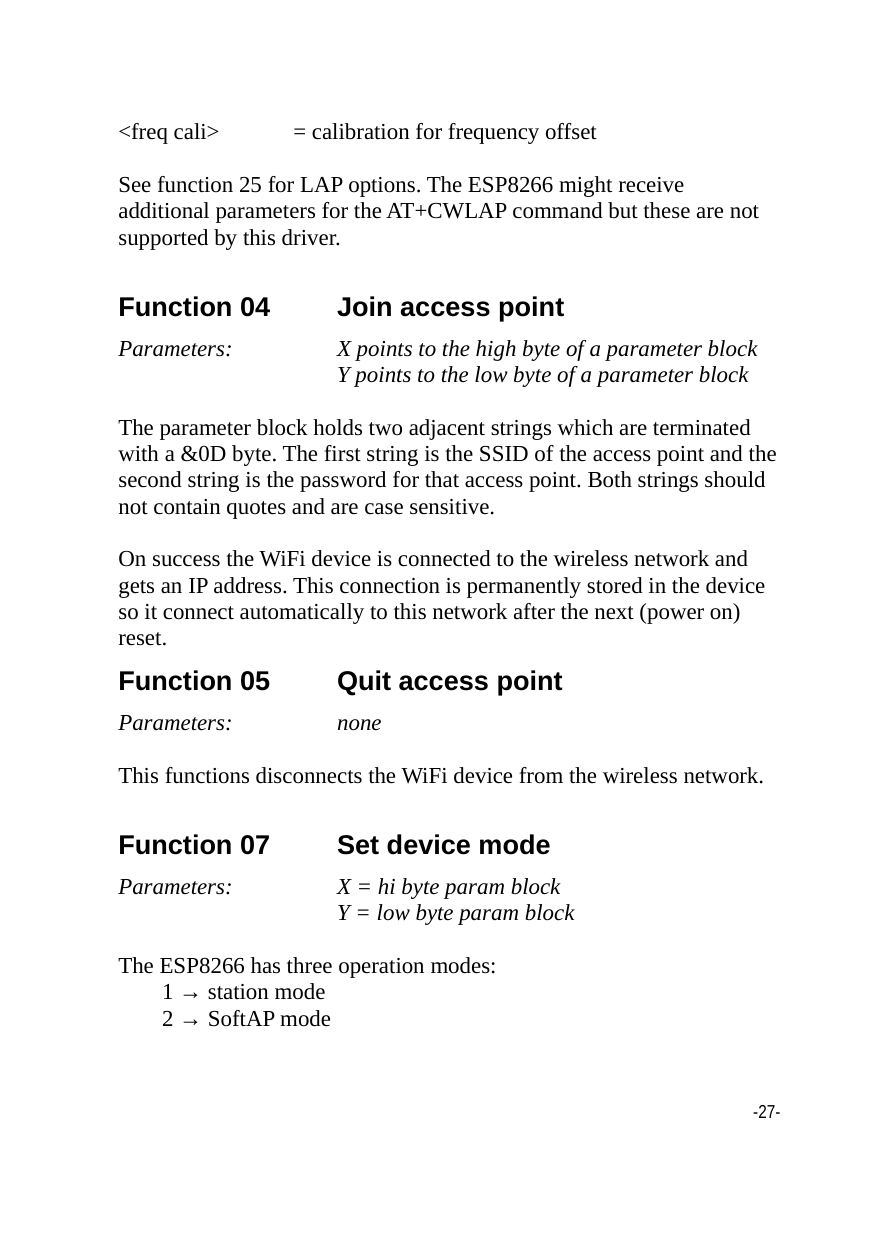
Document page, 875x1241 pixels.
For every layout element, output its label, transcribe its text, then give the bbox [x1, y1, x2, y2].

text The ESP8266 has three operation modes: [118, 952, 780, 978]
text Parameters: X points to the high byte of a parameter block [118, 334, 833, 361]
text Parameters: none [118, 709, 780, 736]
text <freq cali> = calibration for frequency offset [118, 118, 780, 144]
text Y points to the low byte of a parameter block [118, 361, 833, 387]
text See function 25 for LAP options. The ESP8266 might receive additional parameters for the AT+CWLAP command but these are not supported by this driver. [118, 171, 780, 250]
text 2 → SoftAP mode [118, 1005, 780, 1031]
text This functions disconnects the WiFi device from the wireless network. [118, 762, 780, 788]
subtitle Function 04 Join access point [118, 291, 780, 322]
subtitle Function 05 Quit access point [118, 665, 780, 697]
text 1 → station mode [118, 978, 780, 1005]
text Parameters: X = hi byte param block [118, 873, 780, 899]
text Y = low byte param block [118, 899, 780, 926]
text The parameter block holds two adjacent strings which are terminated with a &0D byte. The first string is the SSID of the access point and the second string is the password for that access point. Both strings should not contain quotes and are case sensitive. [118, 414, 780, 519]
subtitle Function 07 Set device mode [118, 829, 780, 860]
text On success the WiFi device is connected to the wireless network and gets an IP address. This connection is permanently stored in the device so it connect automatically to this network after the next (power on) reset. [118, 545, 780, 651]
